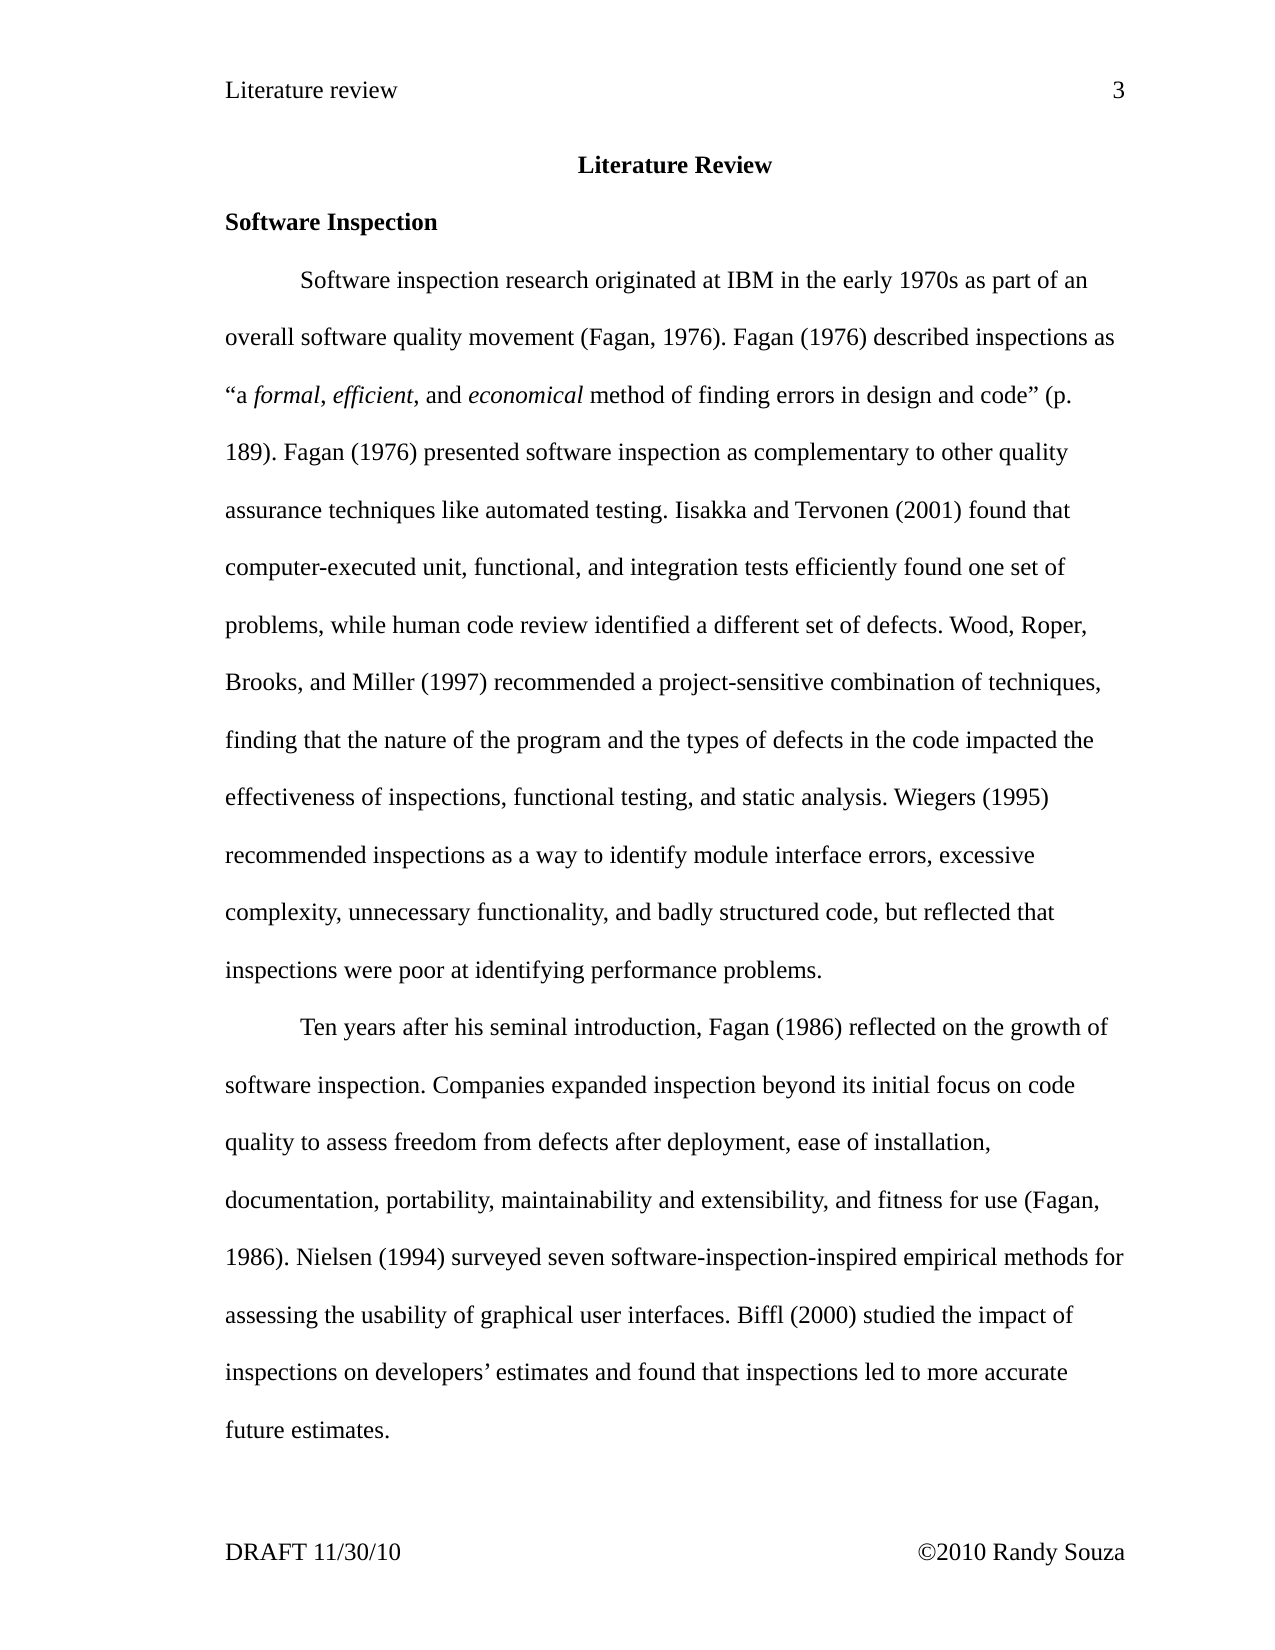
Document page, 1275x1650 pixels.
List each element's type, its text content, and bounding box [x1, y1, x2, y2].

text Ten years after his seminal introduction, Fagan (1986) reflected on the growth of software inspection. Companies expanded inspection beyond its initial focus on code quality to assess freedom from defects after deployment, ease of installation, documentation, portability, maintainability and extensibility, and fitness for use (Fagan, 1986). Nielsen (1994) surveyed seven software-inspection-inspired empirical methods for assessing the usability of graphical user interfaces. Biffl (2000) studied the impact of inspections on developers’ estimates and found that inspections led to more accurate future estimates. [225, 1012, 1125, 1444]
subtitle Literature Review [225, 150, 1125, 179]
subtitle Software Inspection [225, 207, 1125, 236]
text Software inspection research originated at IBM in the early 1970s as part of an overall software quality movement (Fagan, 1976). Fagan (1976) described inspections as “a formal, efficient, and economical method of finding errors in design and code” (p. 189). Fagan (1976) presented software inspection as complementary to other quality assurance techniques like automated testing. Iisakka and Tervonen (2001) found that computer-executed unit, functional, and integration tests efficiently found one set of problems, while human code review identified a different set of defects. Wood, Roper, Brooks, and Miller (1997) recommended a project-sensitive combination of techniques, finding that the nature of the program and the types of defects in the code impacted the effectiveness of inspections, functional testing, and static analysis. Wiegers (1995) recommended inspections as a way to identify module interface errors, excessive complexity, unnecessary functionality, and badly structured code, but reflected that inspections were poor at identifying performance problems. [225, 265, 1125, 984]
